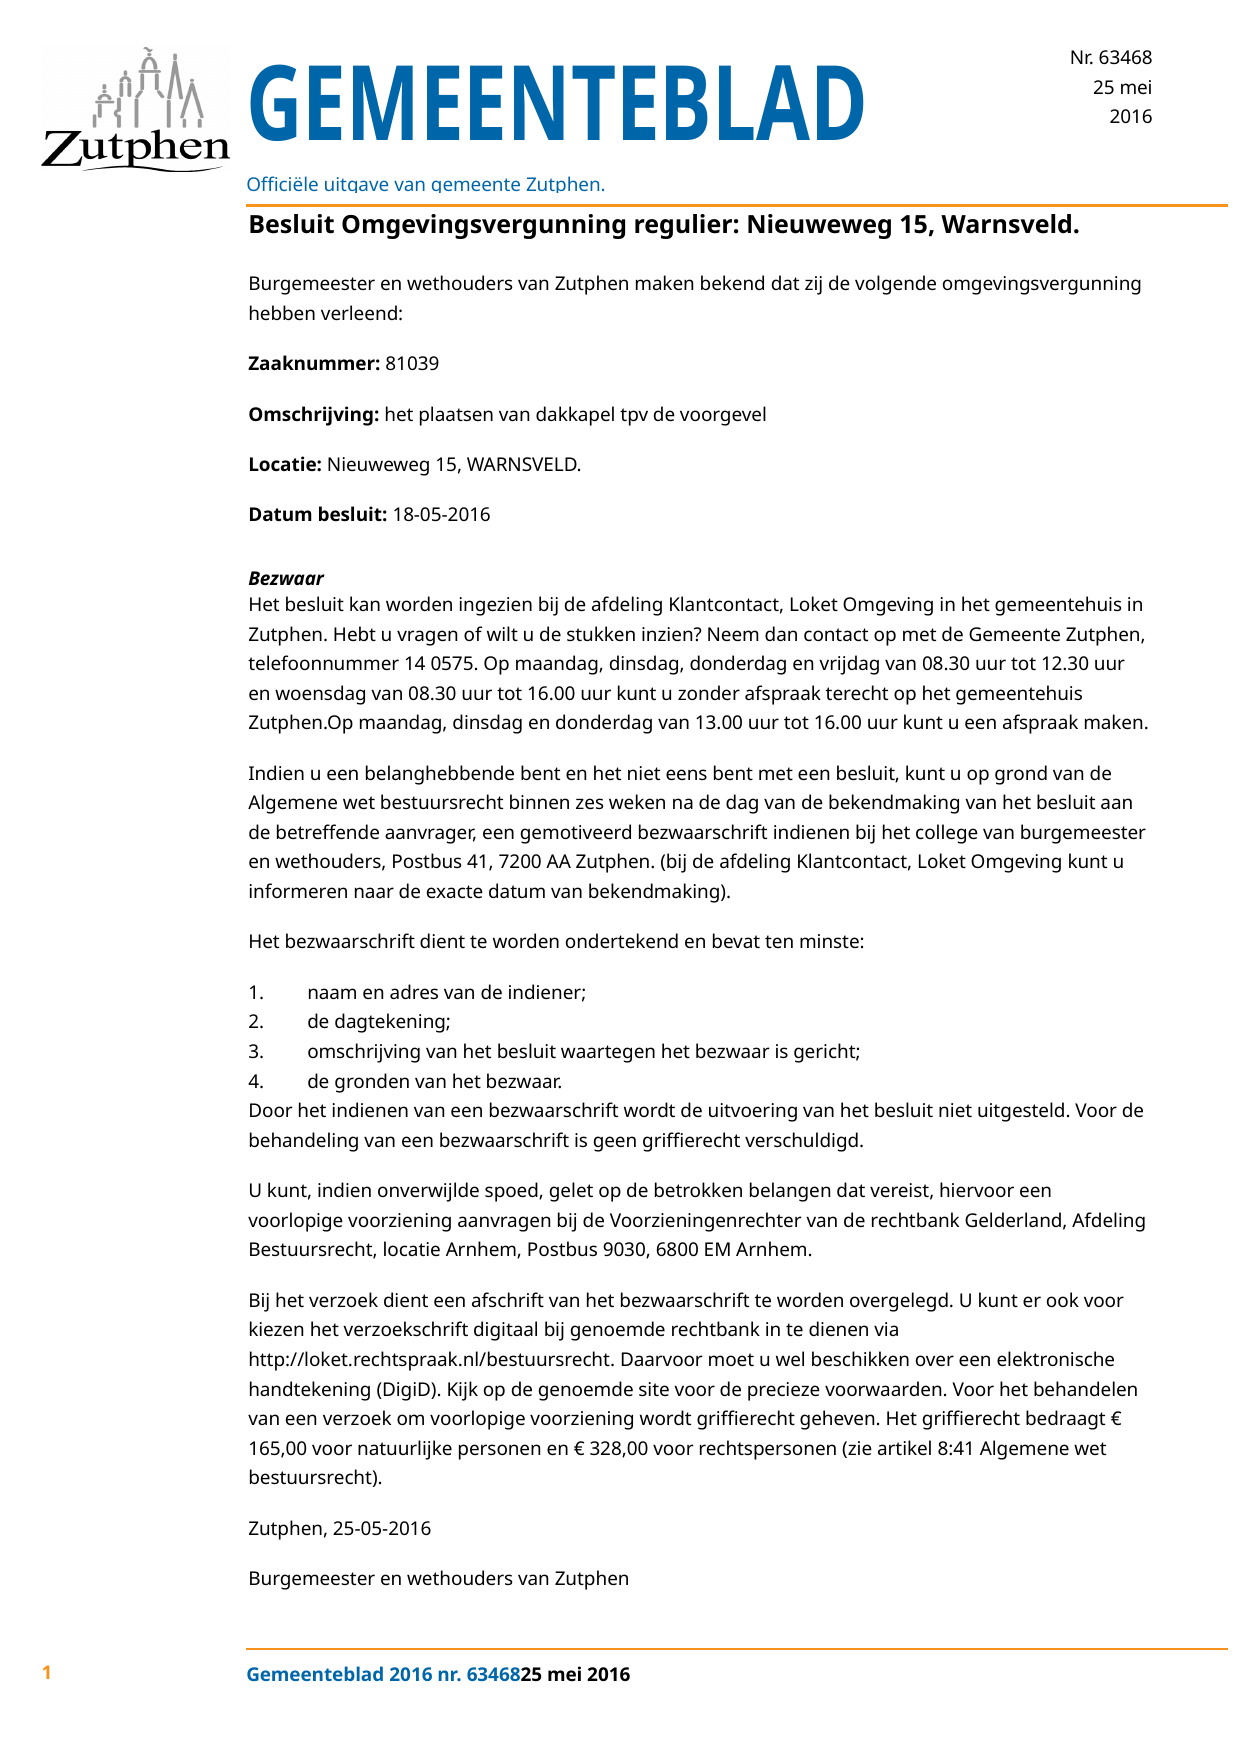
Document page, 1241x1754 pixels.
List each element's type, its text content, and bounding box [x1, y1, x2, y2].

text Burgemeester en wethouders van Zutphen [248, 1565, 1152, 1591]
text Datum besluit: 18-05-2016 [248, 502, 1152, 527]
list naam en adres van de indiener; [248, 979, 1152, 1005]
text Locatie: Nieuweweg 15, WARNSVELD. [248, 451, 1152, 477]
list de gronden van het bezwaar. [248, 1068, 1152, 1094]
text Bezwaar [248, 566, 1152, 591]
picture [41, 47, 231, 172]
text Besluit Omgevingsvergunning regulier: Nieuweweg 15, Warnsveld. [248, 207, 1152, 241]
text Zutphen, 25-05-2016 [248, 1515, 1152, 1541]
text Bij het verzoek dient een afschrift van het bezwaarschrift te worden overgelegd. U kunt er ook voor kiezen het verzoekschrift digitaal bij genoemde rechtbank in te dienen via http://loket.rechtspraak.nl/bestuursrecht. Daarvoor moet u wel beschikken over een elektronische handtekening (DigiD). Kijk op de genoemde site voor de precieze voorwaarden. Voor het behandelen van een verzoek om voorlopige voorziening wordt griffierecht geheven. Het griffierecht bedraagt € 165,00 voor natuurlijke personen en € 328,00 voor rechtspersonen (zie artikel 8:41 Algemene wet bestuursrecht). [248, 1287, 1152, 1490]
text Het besluit kan worden ingezien bij de afdeling Klantcontact, Loket Omgeving in het gemeentehuis in Zutphen. Hebt u vragen of wilt u de stukken inzien? Neem dan contact op met de Gemeente Zutphen, telefoonnummer 14 0575. Op maandag, dinsdag, donderdag en vrijdag van 08.30 uur tot 12.30 uur en woensdag van 08.30 uur tot 16.00 uur kunt u zonder afspraak terecht op het gemeentehuis Zutphen.Op maandag, dinsdag en donderdag van 13.00 uur tot 16.00 uur kunt u een afspraak maken. [248, 591, 1152, 735]
text U kunt, indien onverwijlde spoed, gelet op de betrokken belangen dat vereist, hiervoor een voorlopige voorziening aanvragen bij de Voorzieningenrechter van de rechtbank Gelderland, Afdeling Bestuursrecht, locatie Arnhem, Postbus 9030, 6800 EM Arnhem. [248, 1177, 1152, 1262]
text Indien u een belanghebbende bent en het niet eens bent met een besluit, kunt u op grond van de Algemene wet bestuursrecht binnen zes weken na de dag van de bekendmaking van het besluit aan de betreffende aanvrager, een gemotiveerd bezwaarschrift indienen bij het college van burgemeester en wethouders, Postbus 41, 7200 AA Zutphen. (bij de afdeling Klantcontact, Loket Omgeving kunt u informeren naar de exacte datum van bekendmaking). [248, 760, 1152, 904]
list omschrijving van het besluit waartegen het bezwaar is gericht; [248, 1038, 1152, 1064]
text Door het indienen van een bezwaarschrift wordt de uitvoering van het besluit niet uitgesteld. Voor de behandeling van een bezwaarschrift is geen griffierecht verschuldigd. [248, 1097, 1152, 1153]
text Omschrijving: het plaatsen van dakkapel tpv de voorgevel [248, 401, 1152, 426]
text Zaaknummer: 81039 [248, 350, 1152, 376]
list de dagtekening; [248, 1009, 1152, 1034]
text Burgemeester en wethouders van Zutphen maken bekend dat zij de volgende omgevingsvergunning hebben verleend: [248, 270, 1152, 326]
text Het bezwaarschrift dient te worden ondertekend en bevat ten minste: [248, 929, 1152, 954]
